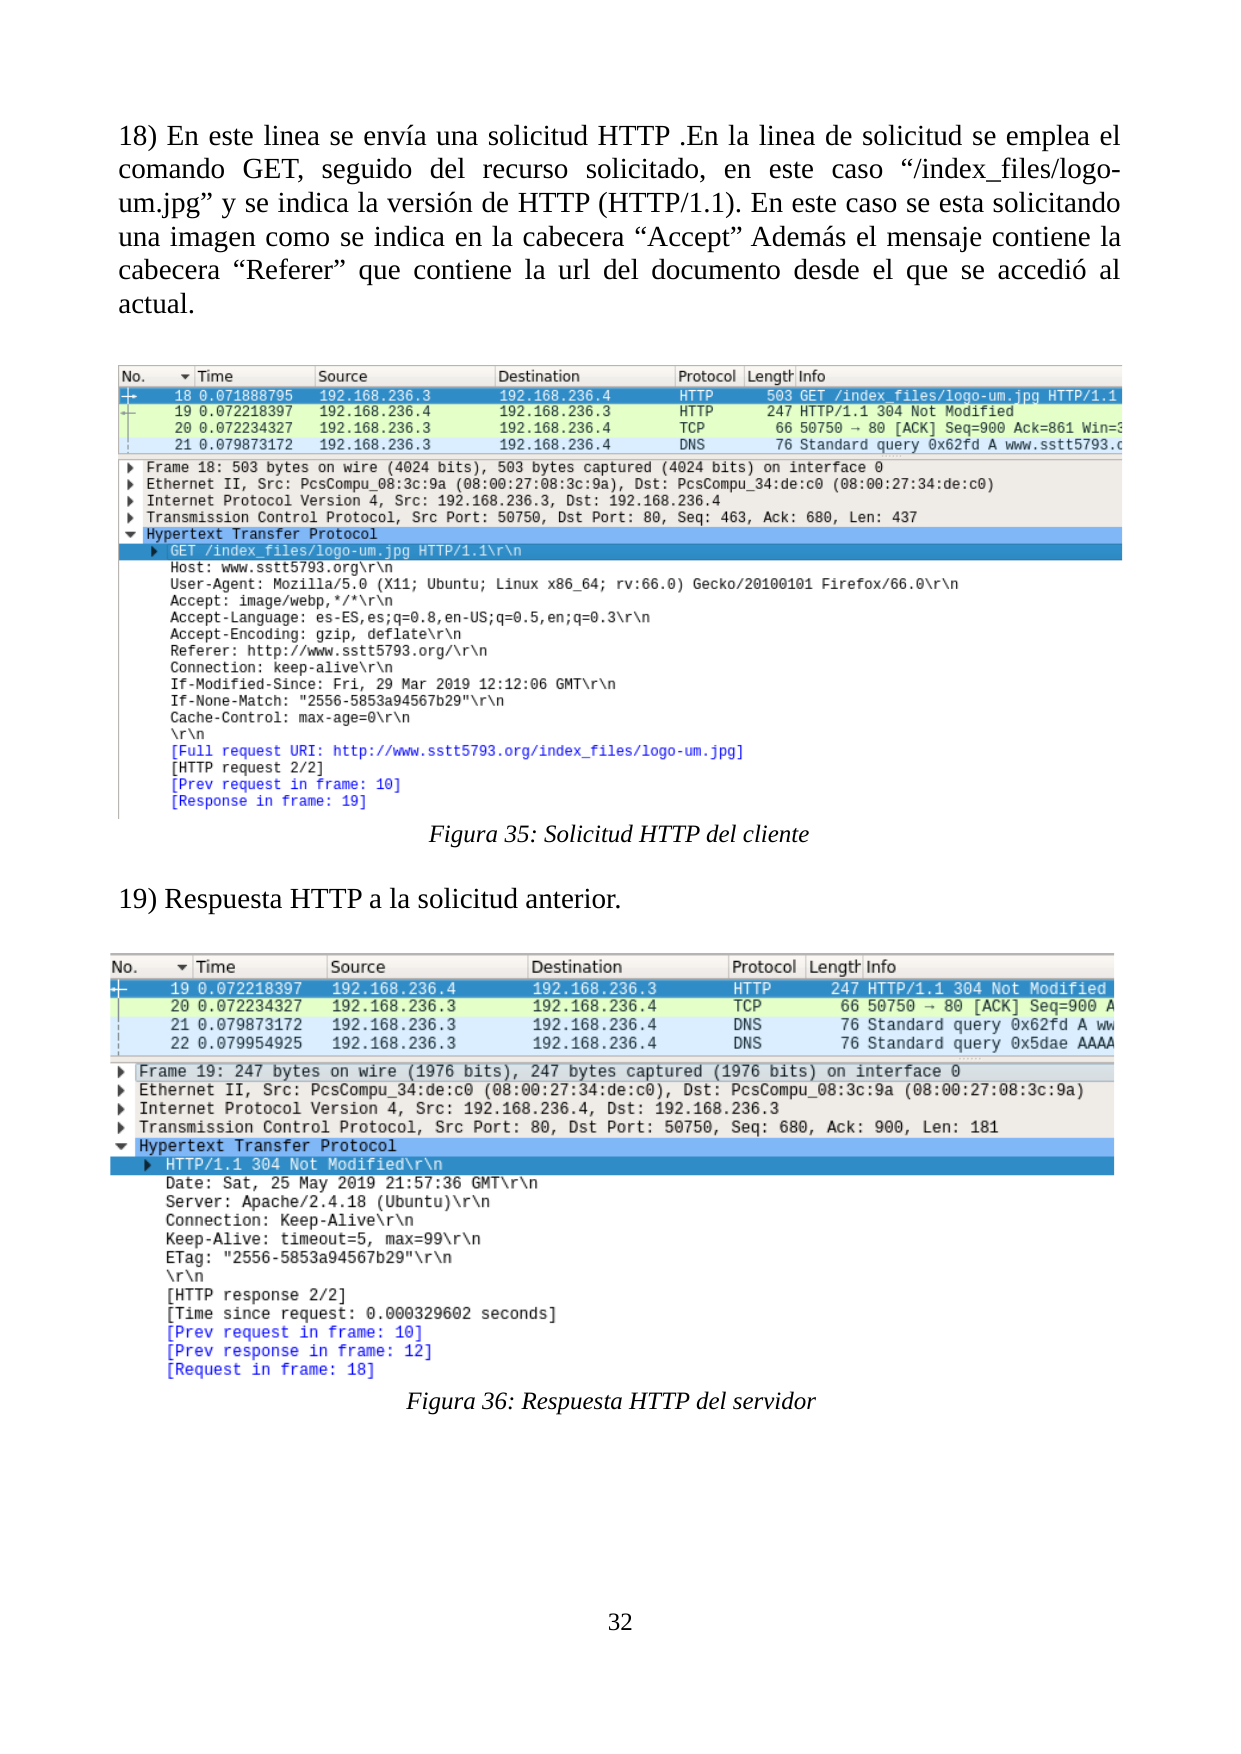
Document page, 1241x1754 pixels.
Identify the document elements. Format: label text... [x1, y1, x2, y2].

text Figura 36: Respuesta HTTP del servidor [110, 1387, 1114, 1415]
picture [110, 953, 1115, 1387]
text 19) Respuesta HTTP a la solicitud anterior. [118, 881, 1122, 915]
text [110, 941, 1114, 953]
text 18) En este linea se envía una solicitud HTTP .En la linea de solicitud se emplea el comando GET, seguido del recurso solicitado, en este caso “/index_files/logo-um.jpg” y se indica la versión de HTTP (HTTP/1.1). En este caso se esta solicitando una imagen como se indica en la cabecera “Accept” Además el mensaje contiene la cabecera “Referer” que contiene la url del documento desde el que se accedió al actual. [118, 118, 1122, 319]
picture [118, 365, 1123, 819]
text Figura 35: Solicitud HTTP del cliente [118, 819, 1122, 848]
